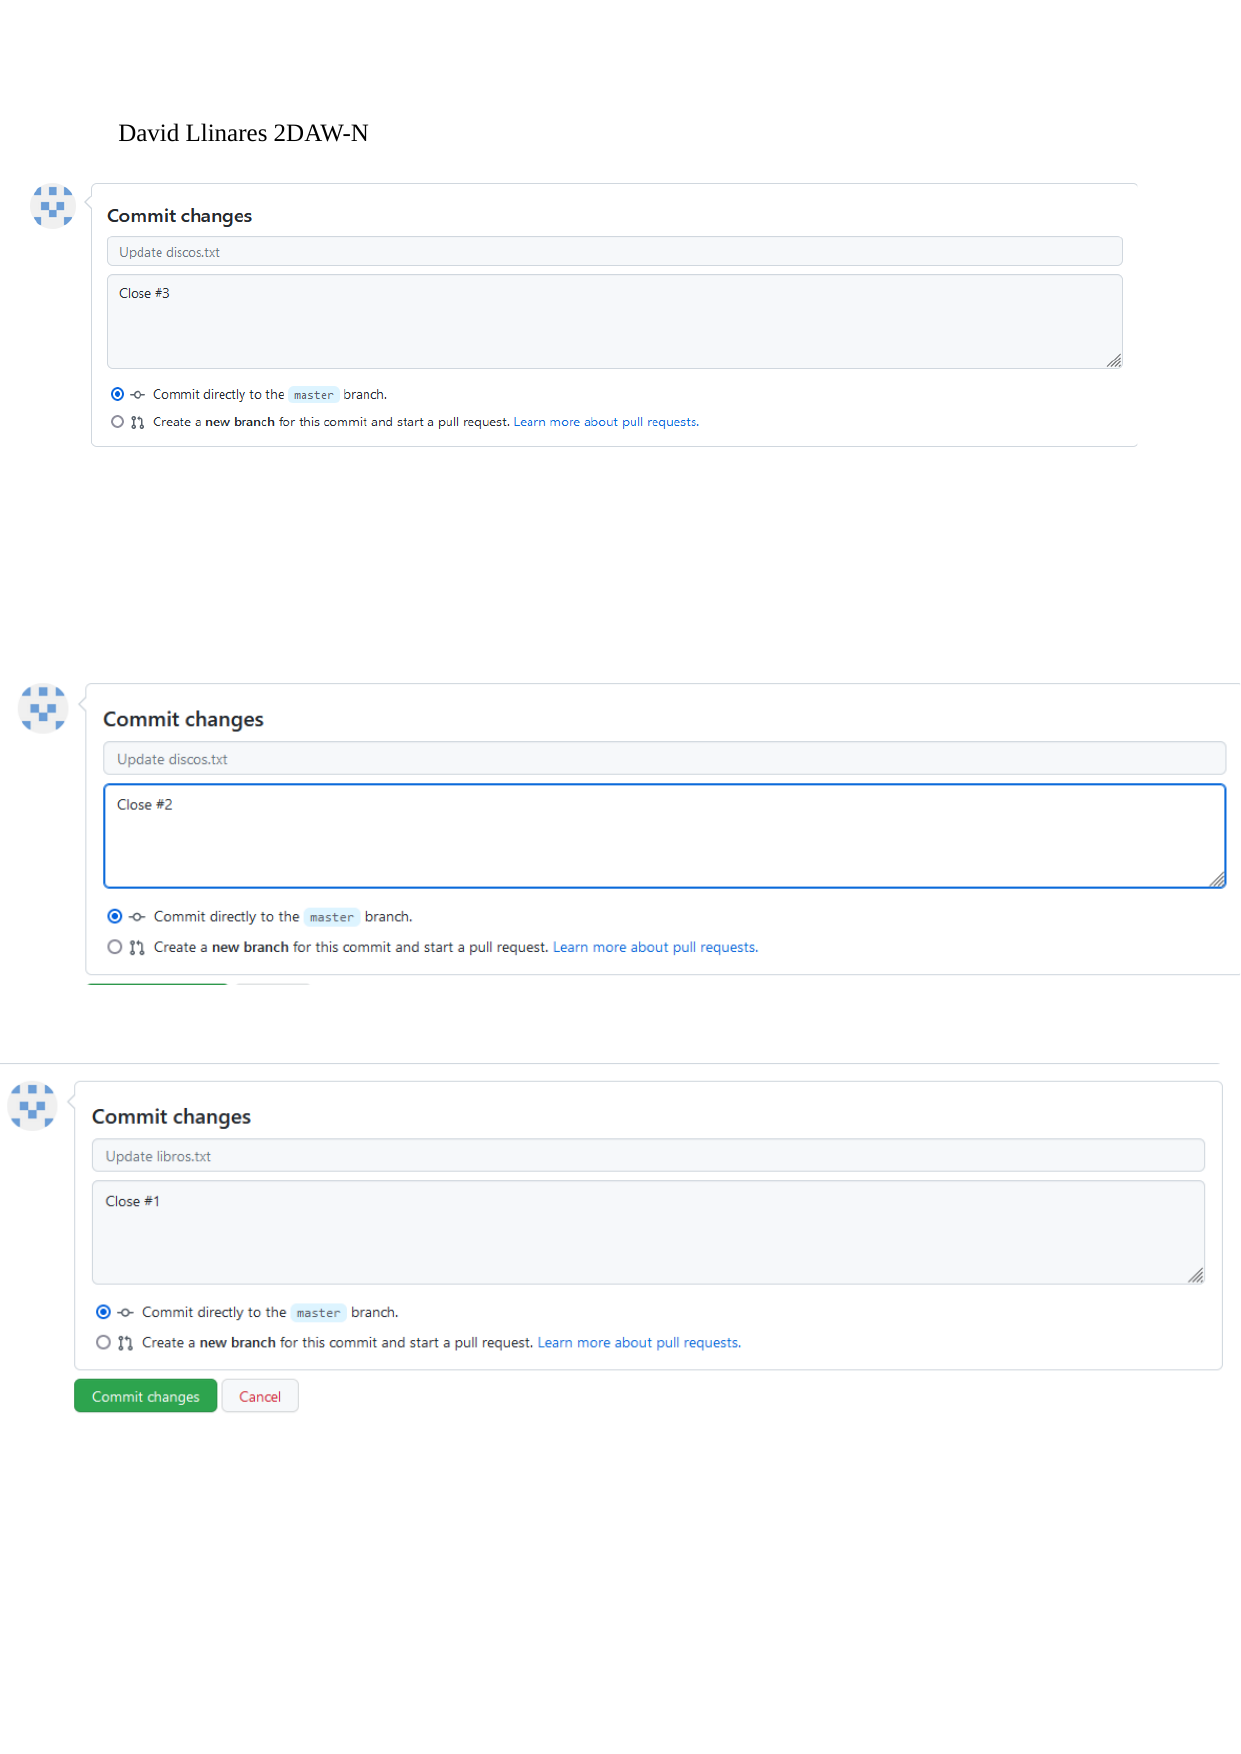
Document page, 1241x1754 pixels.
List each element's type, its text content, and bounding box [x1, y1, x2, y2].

picture [0, 1126, 1241, 1423]
text David Llinares 2DAW-N [118, 118, 1122, 147]
picture [0, 231, 1138, 454]
picture [0, 721, 1241, 985]
